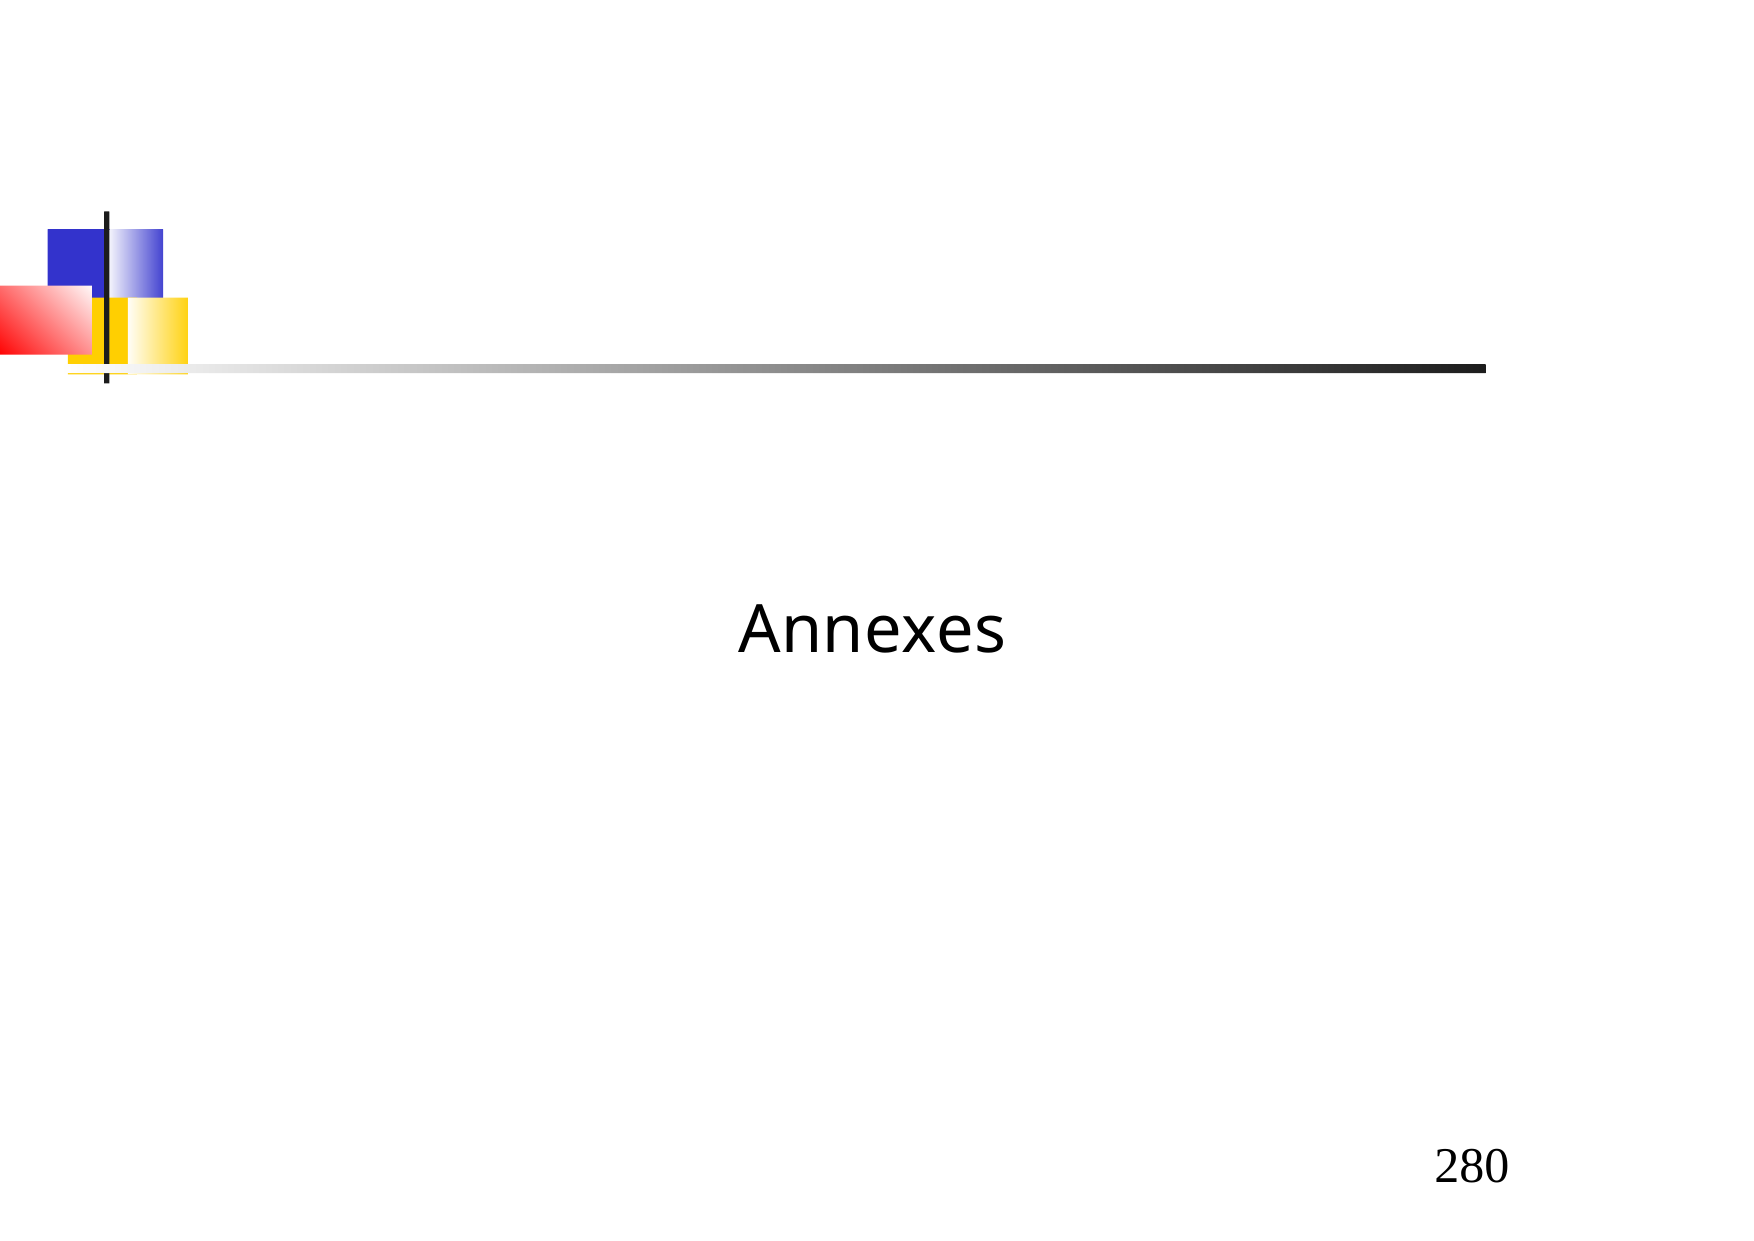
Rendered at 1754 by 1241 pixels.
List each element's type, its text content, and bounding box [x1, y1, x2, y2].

subtitle Annexes [179, 139, 1567, 1119]
